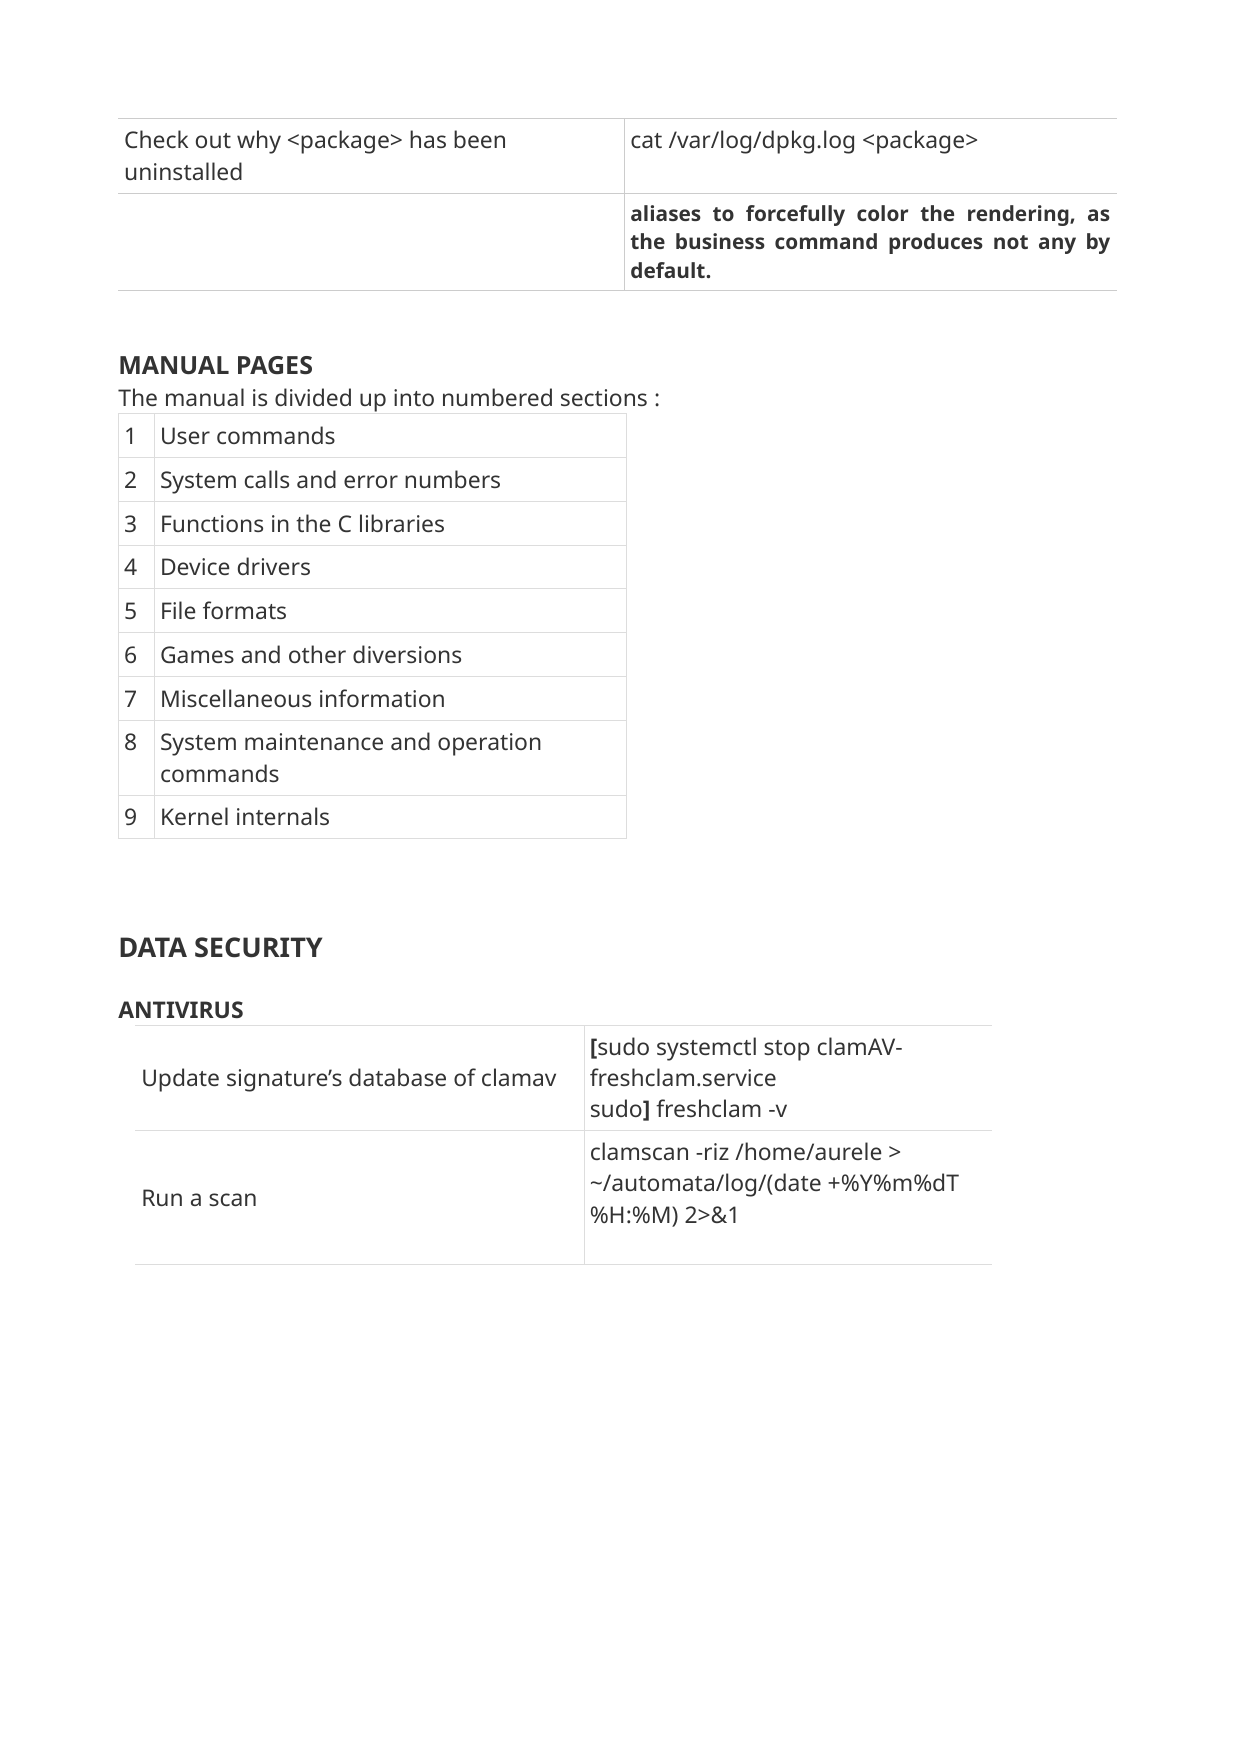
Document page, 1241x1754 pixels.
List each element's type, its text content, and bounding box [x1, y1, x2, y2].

table_cell 2 [119, 458, 154, 501]
table_cell File formats [155, 589, 626, 632]
table_header [sudo systemctl stop clamAV-freshclam.service sudo] freshclam -v [585, 1026, 992, 1130]
table_cell 4 [119, 546, 154, 588]
table_cell System calls and error numbers [155, 458, 626, 501]
table_cell Device drivers [155, 546, 626, 588]
table_cell 3 [119, 502, 154, 544]
table_header User commands [155, 414, 626, 457]
table_cell 5 [119, 589, 154, 632]
table_cell 7 [119, 677, 154, 719]
table_cell Miscellaneous information [155, 677, 626, 719]
table_header Check out why <package> has been uninstalled [118, 119, 624, 193]
table_cell 6 [119, 633, 154, 676]
text The manual is divided up into numbered sections : [118, 382, 1122, 413]
table_cell System maintenance and operation commands [155, 721, 626, 794]
table_cell [118, 194, 624, 290]
table_cell clamscan -riz /home/aurele > ~/automata/log/(date +%Y%m%dT%H:%M) 2>&1 [585, 1131, 992, 1264]
table_cell aliases to forcefully color the rendering, as the business command produces not any by default. [625, 194, 1117, 290]
table_header cat /var/log/dpkg.log <package> [625, 119, 1117, 193]
table_cell Run a scan [135, 1131, 584, 1264]
table_cell Kernel internals [155, 796, 626, 838]
table_cell 9 [119, 796, 154, 838]
table_cell Functions in the C libraries [155, 502, 626, 544]
table_header Update signature’s database of clamav [135, 1026, 584, 1130]
text ANTIVIRUS [118, 994, 1122, 1025]
text MANUAL PAGES [118, 348, 1122, 382]
table_header 1 [119, 414, 154, 457]
table_cell Games and other diversions [155, 633, 626, 676]
text DATA SECURITY [118, 928, 1122, 965]
table_cell 8 [119, 721, 154, 794]
